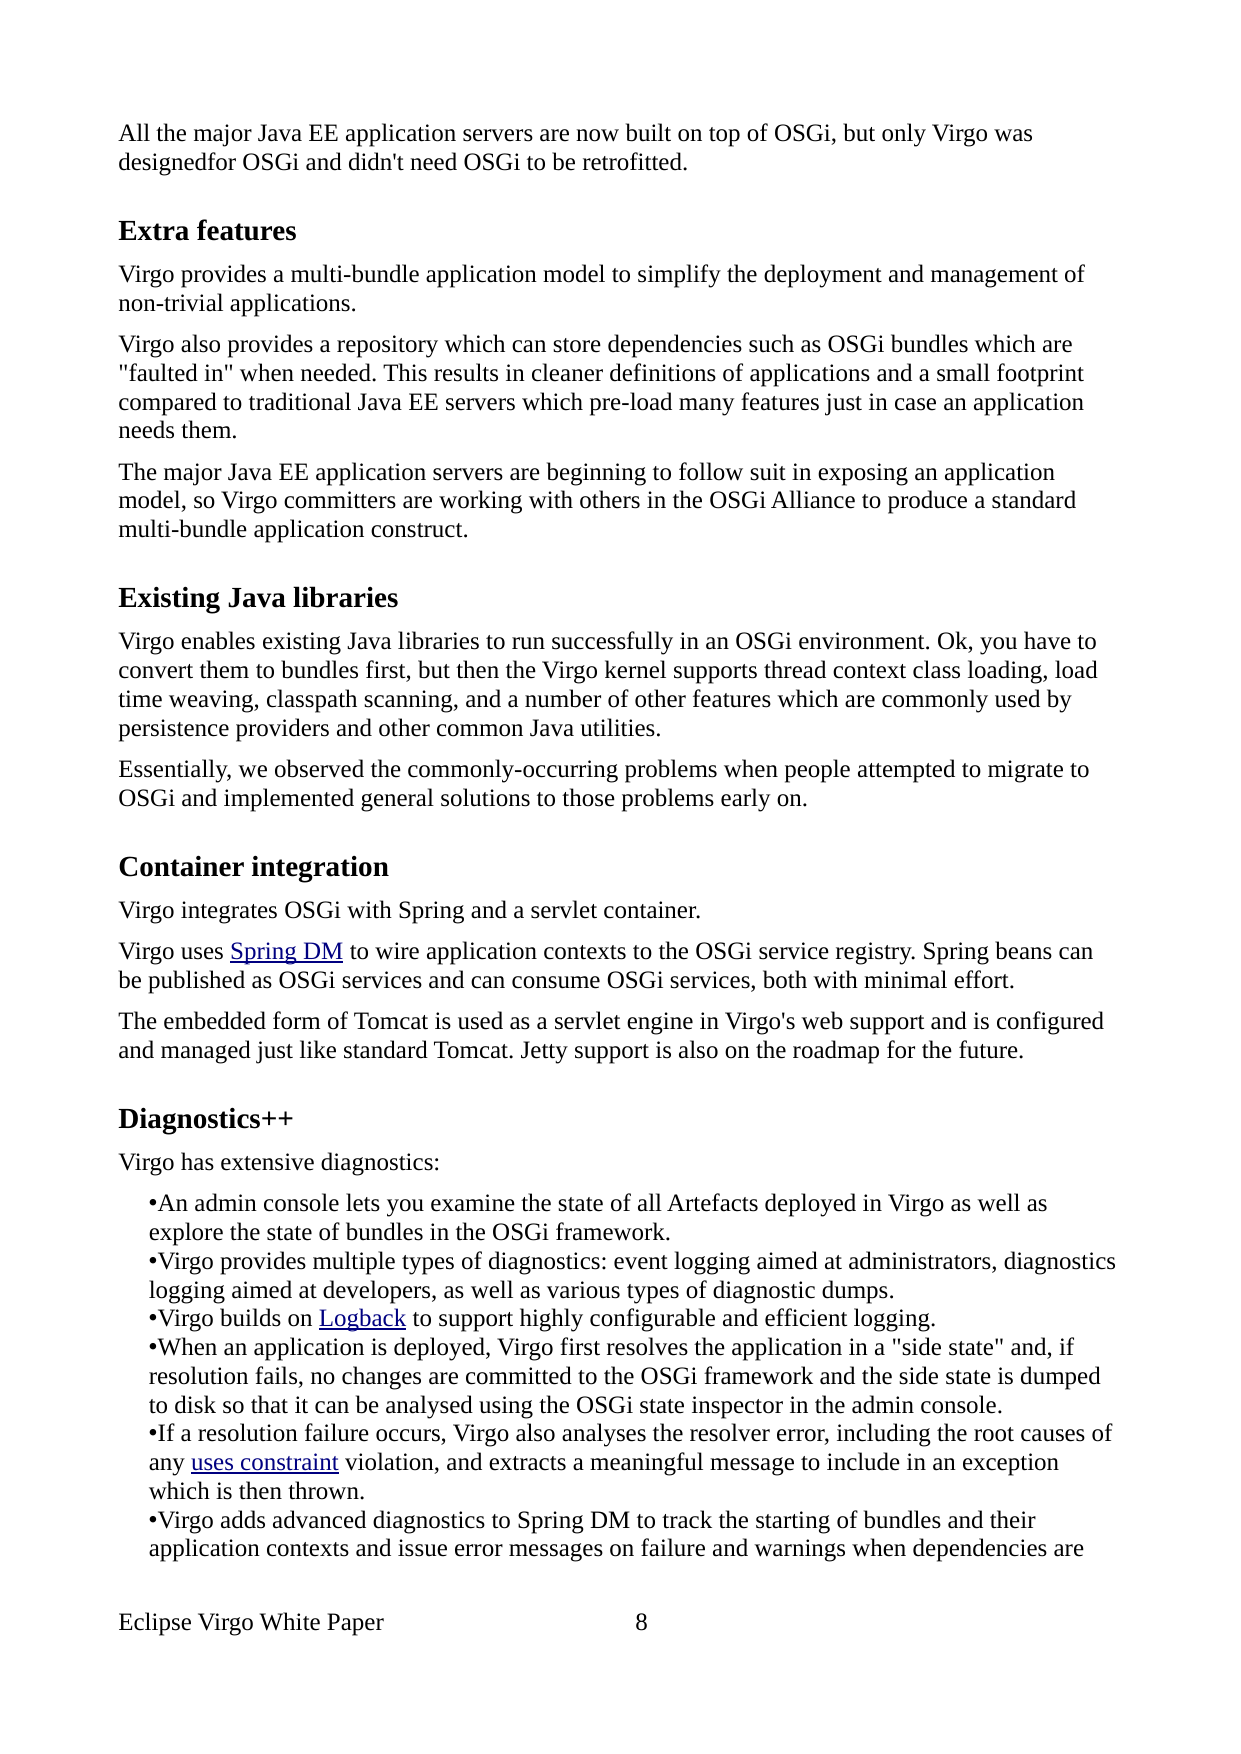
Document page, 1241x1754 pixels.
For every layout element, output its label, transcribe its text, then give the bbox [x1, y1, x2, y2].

list If a resolution failure occurs, Virgo also analyses the resolver error, including the root causes of any uses constraint violation, and extracts a meaningful message to include in an exception which is then thrown. [118, 1418, 1122, 1505]
text Virgo enables existing Java libraries to run successfully in an OSGi environment. Ok, you have to convert them to bundles first, but then the Virgo kernel supports thread context class loading, load time weaving, classpath scanning, and a number of other features which are commonly used by persistence providers and other common Java utilities. [118, 626, 1122, 741]
text Virgo uses Spring DM to wire application contexts to the OSGi service registry. Spring beans can be published as OSGi services and can consume OSGi services, both with minimal effort. [118, 936, 1122, 994]
text Virgo also provides a repository which can store dependencies such as OSGi bundles which are "faulted in" when needed. This results in cleaner definitions of applications and a small footprint compared to traditional Java EE servers which pre-load many features just in case an application needs them. [118, 329, 1122, 444]
list Virgo provides multiple types of diagnostics: event logging aimed at administrators, diagnostics logging aimed at developers, as well as various types of diagnostic dumps. [118, 1246, 1122, 1303]
list An admin console lets you examine the state of all Artefacts deployed in Virgo as well as explore the state of bundles in the OSGi framework. [118, 1188, 1122, 1246]
text Essentially, we observed the commonly-occurring problems when people attempted to migrate to OSGi and implemented general solutions to those problems early on. [118, 754, 1122, 811]
text The major Java EE application servers are beginning to follow suit in exposing an application model, so Virgo committers are working with others in the OSGi Alliance to produce a standard multi-bundle application construct. [118, 457, 1122, 543]
subtitle Existing Java libraries [118, 580, 1122, 614]
subtitle Container integration [118, 849, 1122, 882]
list Virgo builds on Logback to support highly configurable and efficient logging. [118, 1303, 1122, 1332]
text The embedded form of Tomcat is used as a servlet engine in Virgo's web support and is configured and managed just like standard Tomcat. Jetty support is also on the roadmap for the future. [118, 1006, 1122, 1064]
text Virgo integrates OSGi with Spring and a servlet container. [118, 895, 1122, 924]
text All the major Java EE application servers are now built on top of OSGi, but only Virgo was designedfor OSGi and didn't need OSGi to be retrofitted. [118, 118, 1122, 176]
subtitle Extra features [118, 213, 1122, 247]
text Virgo provides a multi-bundle application model to simplify the deployment and management of non-trivial applications. [118, 259, 1122, 317]
subtitle Diagnostics++ [118, 1101, 1122, 1135]
list When an application is deployed, Virgo first resolves the application in a "side state" and, if resolution fails, no changes are committed to the OSGi framework and the side state is dumped to disk so that it can be analysed using the OSGi state inspector in the admin console. [118, 1332, 1122, 1418]
text Virgo has extensive diagnostics: [118, 1147, 1122, 1176]
list Virgo adds advanced diagnostics to Spring DM to track the starting of bundles and their application contexts and issue error messages on failure and warnings when dependencies are [118, 1505, 1122, 1562]
